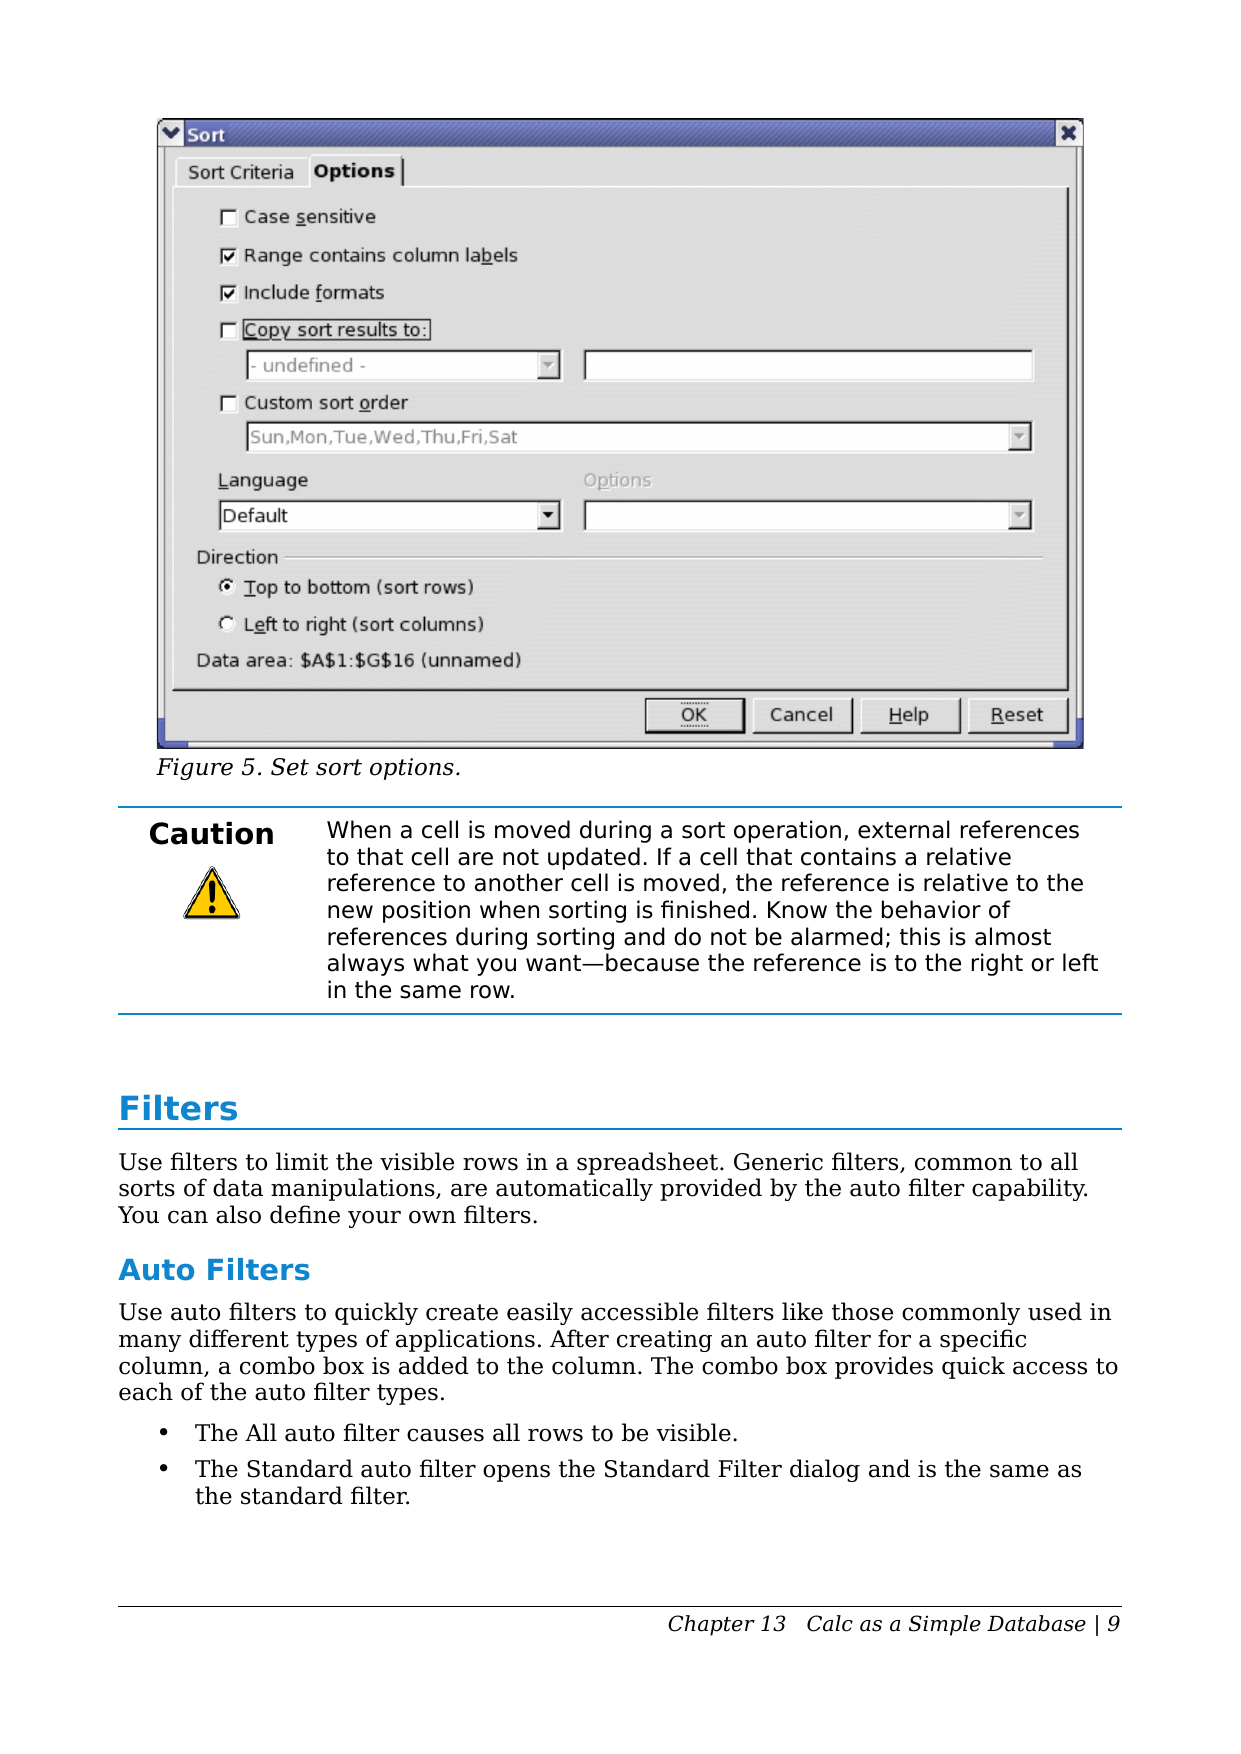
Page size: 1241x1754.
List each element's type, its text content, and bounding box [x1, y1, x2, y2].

text Figure 5. Set sort options. [157, 749, 1084, 781]
list The All auto filter causes all rows to be visible. [156, 1419, 1122, 1448]
text Use auto filters to quickly create easily accessible filters like those commonly used in many different types of applications. After creating an auto filter for a specific column, a combo box is added to the column. The combo box provides quick access to each of the auto filter types. [118, 1299, 1122, 1406]
table_header Caution [118, 808, 305, 1012]
text Use filters to limit the visible rows in a spreadsheet. Generic filters, common to all sorts of data manipulations, are automatically provided by the auto filter capability. You can also define your own filters. [118, 1149, 1122, 1229]
table_header When a cell is moved during a sort operation, external references to that cell are not updated. If a cell that contains a relative reference to another cell is moved, the reference is relative to the new position when sorting is finished. Know the behavior of references during sorting and do not be alarmed; this is almost always what you want—because the reference is to the right or left in the same row. [305, 808, 1122, 1012]
subtitle Auto Filters [118, 1253, 1122, 1287]
picture [179, 862, 244, 923]
subtitle Filters [118, 1089, 1122, 1128]
list The Standard auto filter opens the Standard Filter dialog and is the same as the standard filter. [156, 1454, 1122, 1510]
picture [156, 118, 1084, 749]
